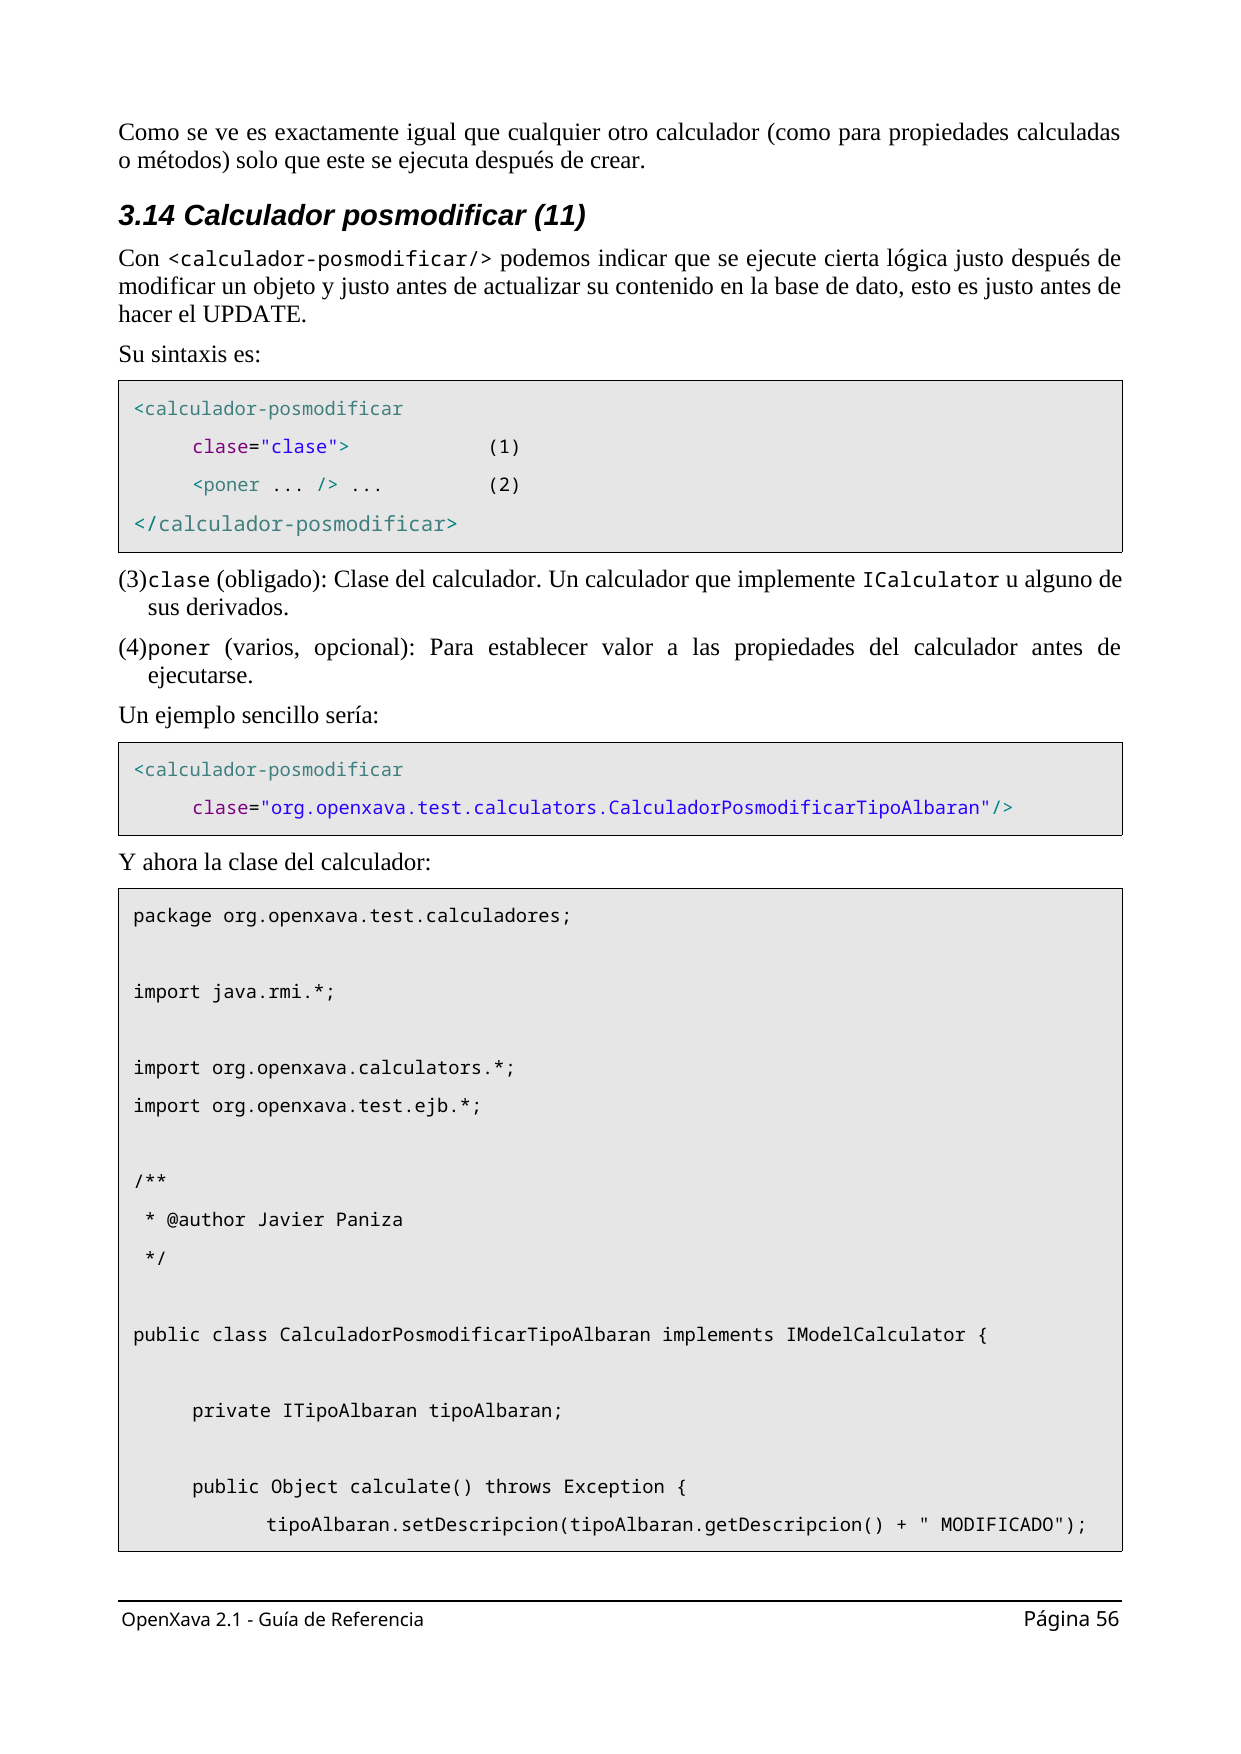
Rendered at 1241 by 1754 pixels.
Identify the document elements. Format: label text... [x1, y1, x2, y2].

text </calculador-posmodificar> [119, 494, 1122, 552]
text <calculador-posmodificar [119, 743, 1122, 780]
text clase="org.openxava.test.calculators.CalculadorPosmodificarTipoAlbaran"/> [119, 780, 1122, 835]
list clase (obligado): Clase del calculador. Un calculador que implemente ICalculator u alguno de sus derivados. [118, 565, 1122, 621]
text <calculador-posmodificar [119, 381, 1122, 418]
text public class CalculadorPosmodificarTipoAlbaran implements IModelCalculator { [119, 1306, 1122, 1344]
text package org.openxava.test.calculadores; [119, 889, 1122, 926]
text * @author Javier Paniza [119, 1192, 1122, 1230]
text Como se ve es exactamente igual que cualquier otro calculador (como para propiedades calculadas o métodos) solo que este se ejecuta después de crear. [118, 118, 1122, 173]
subtitle Calculador posmodificar (11) [118, 198, 1122, 231]
text import org.openxava.test.ejb.*; [119, 1078, 1122, 1116]
text import java.rmi.*; [119, 964, 1122, 1002]
list poner (varios, opcional): Para establecer valor a las propiedades del calculador antes de ejecutarse. [118, 633, 1122, 689]
text <poner ... /> ... (2) [119, 456, 1122, 494]
text /** [119, 1154, 1122, 1192]
text import org.openxava.calculators.*; [119, 1040, 1122, 1078]
text Su sintaxis es: [118, 340, 1122, 368]
text private ITipoAlbaran tipoAlbaran; [119, 1382, 1122, 1420]
text tipoAlbaran.setDescripcion(tipoAlbaran.getDescripcion() + " MODIFICADO"); [119, 1496, 1122, 1551]
text Y ahora la clase del calculador: [118, 848, 1122, 875]
text clase="clase"> (1) [119, 418, 1122, 456]
text Con <calculador-posmodificar/> podemos indicar que se ejecute cierta lógica justo después de modificar un objeto y justo antes de actualizar su contenido en la base de dato, esto es justo antes de hacer el UPDATE. [118, 244, 1122, 327]
text Un ejemplo sencillo sería: [118, 702, 1122, 729]
text public Object calculate() throws Exception { [119, 1458, 1122, 1496]
text */ [119, 1230, 1122, 1268]
